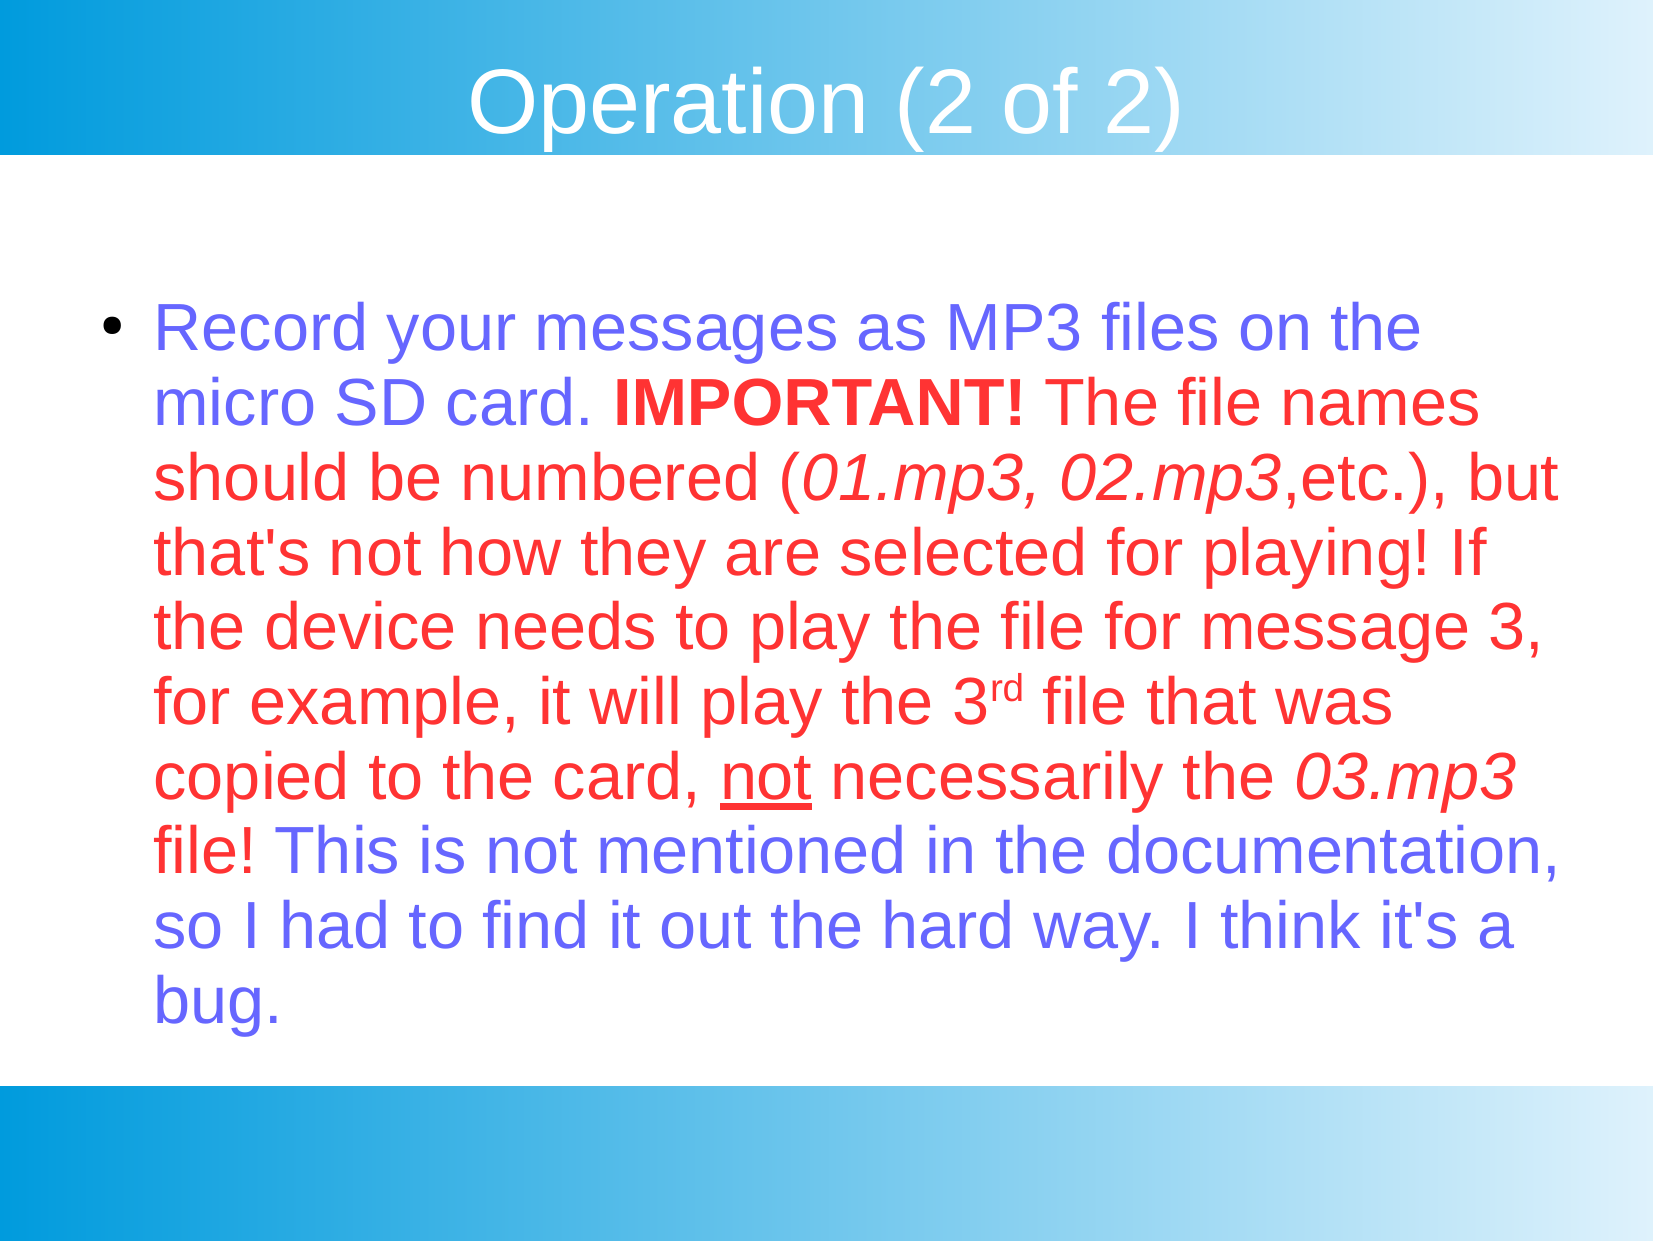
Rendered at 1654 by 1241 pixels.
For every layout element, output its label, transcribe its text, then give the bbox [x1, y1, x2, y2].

title Operation (2 of 2) [82, 49, 1571, 155]
list Record your messages as MP3 files on the micro SD card. IMPORTANT! The file names should be numbered (01.mp3, 02.mp3,etc.), but that's not how they are selected for playing! If the device needs to play the file for message 3, for example, it will play the 3rd file that was copied to the card, not necessarily the 03.mp3 file! This is not mentioned in the documentation, so I had to find it out the hard way. I think it's a bug. [82, 290, 1571, 1010]
